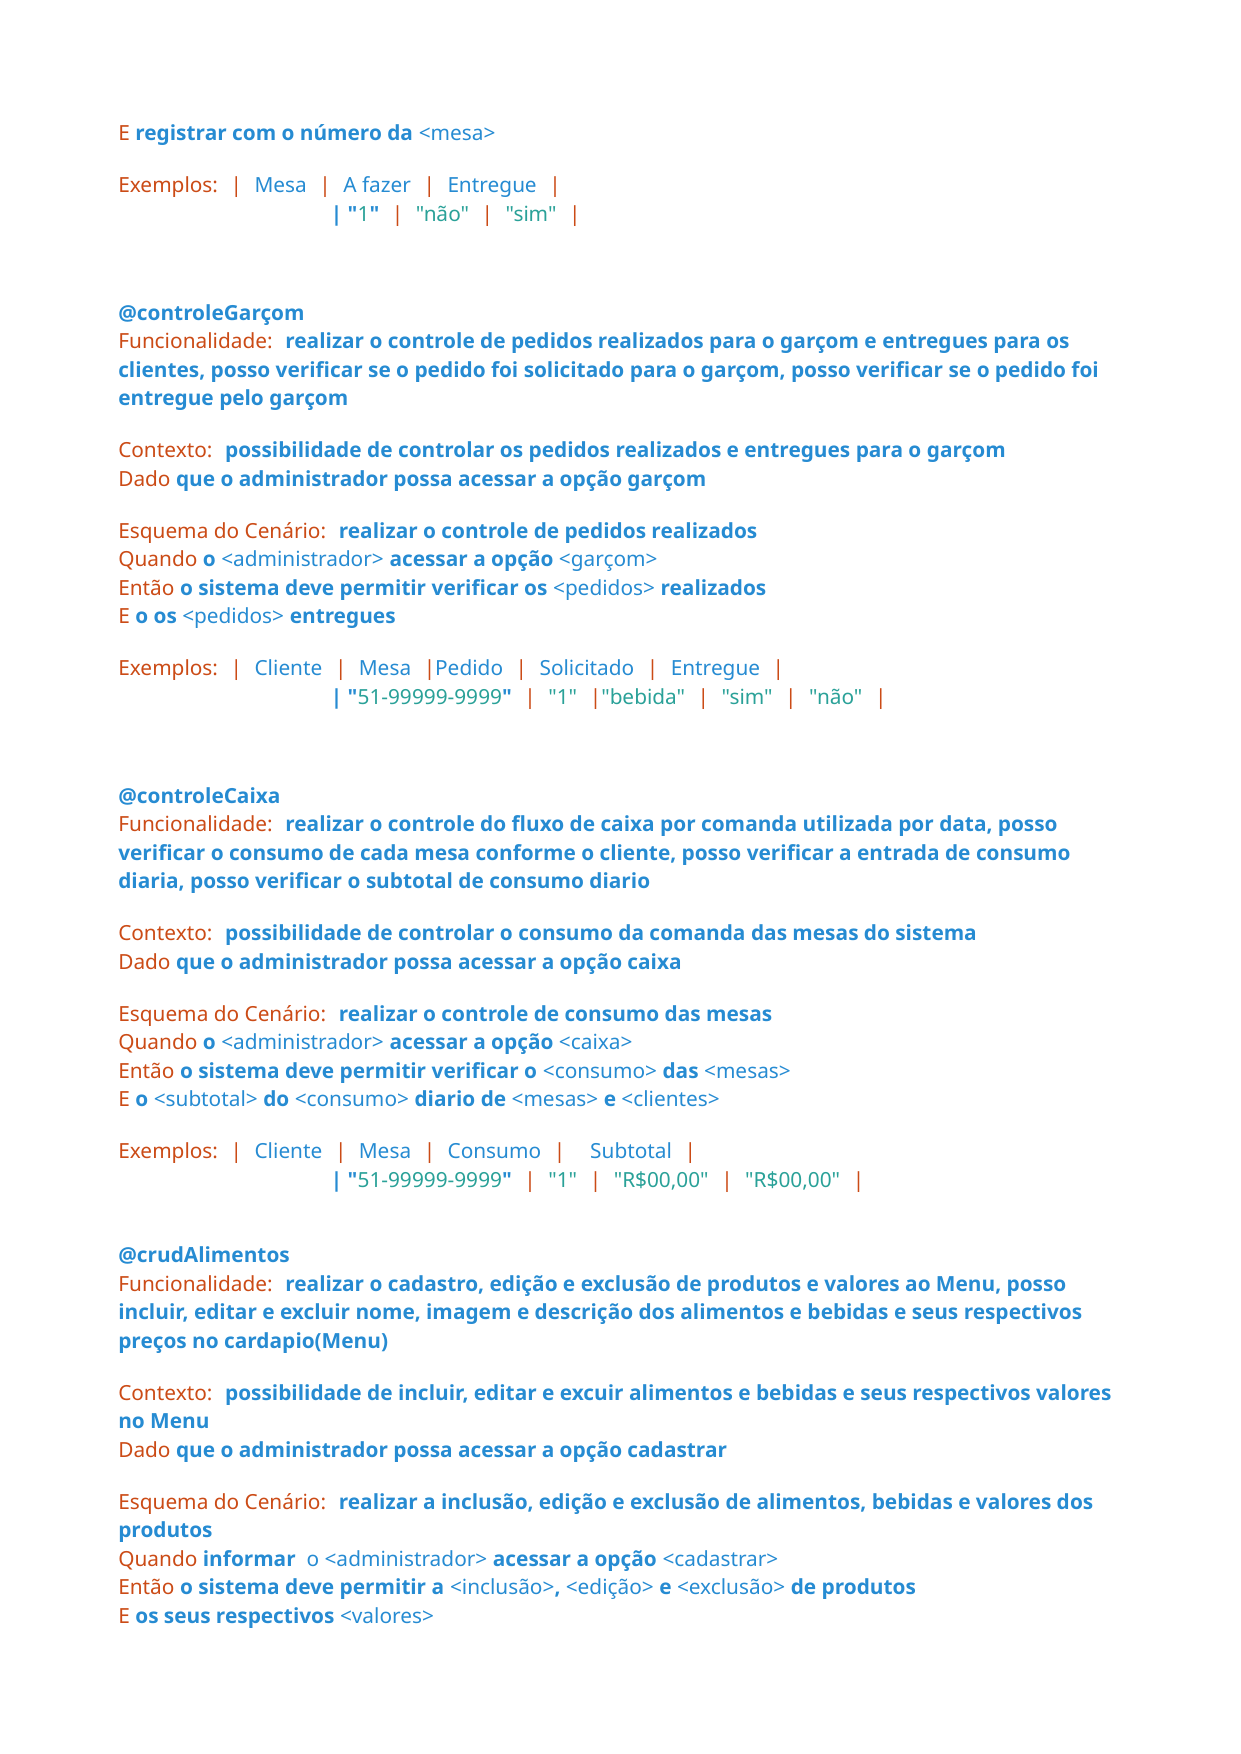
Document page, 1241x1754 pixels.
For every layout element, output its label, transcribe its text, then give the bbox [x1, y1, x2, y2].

text Exemplos: | Mesa | A fazer | Entregue | [118, 170, 1122, 199]
text Dado que o administrador possa acessar a opção cadastrar [118, 1435, 1122, 1463]
text Exemplos: | Cliente | Mesa | Consumo | Subtotal | [118, 1136, 1122, 1165]
text Esquema do Cenário: realizar o controle de pedidos realizados [118, 516, 1122, 544]
text @controleGarçom [118, 298, 1122, 326]
text Quando o <administrador> acessar a opção <garçom> [118, 544, 1122, 573]
text Exemplos: | Cliente | Mesa |Pedido | Solicitado | Entregue | [118, 653, 1122, 682]
text @controleCaixa [118, 781, 1122, 809]
text Quando informar o <administrador> acessar a opção <cadastrar> [118, 1544, 1122, 1572]
text Contexto: possibilidade de incluir, editar e excuir alimentos e bebidas e seus respectivos valores no Menu [118, 1378, 1122, 1435]
text Então o sistema deve permitir a <inclusão>, <edição> e <exclusão> de produtos [118, 1572, 1122, 1601]
text | "1" | "não" | "sim" | [118, 199, 1122, 227]
text Então o sistema deve permitir verificar o <consumo> das <mesas> [118, 1056, 1122, 1084]
text E os seus respectivos <valores> [118, 1601, 1122, 1629]
text E o <subtotal> do <consumo> diario de <mesas> e <clientes> [118, 1084, 1122, 1113]
text Funcionalidade: realizar o controle de pedidos realizados para o garçom e entregues para os clientes, posso verificar se o pedido foi solicitado para o garçom, posso verificar se o pedido foi entregue pelo garçom [118, 326, 1122, 412]
text Contexto: possibilidade de controlar os pedidos realizados e entregues para o garçom [118, 435, 1122, 464]
text | "51-99999-9999" | "1" | "R$00,00" | "R$00,00" | [118, 1165, 1122, 1193]
text Quando o <administrador> acessar a opção <caixa> [118, 1027, 1122, 1056]
text Dado que o administrador possa acessar a opção caixa [118, 947, 1122, 975]
text Contexto: possibilidade de controlar o consumo da comanda das mesas do sistema [118, 918, 1122, 947]
text E o os <pedidos> entregues [118, 601, 1122, 630]
text Esquema do Cenário: realizar o controle de consumo das mesas [118, 999, 1122, 1027]
text Esquema do Cenário: realizar a inclusão, edição e exclusão de alimentos, bebidas e valores dos produtos [118, 1487, 1122, 1544]
text Funcionalidade: realizar o controle do fluxo de caixa por comanda utilizada por data, posso verificar o consumo de cada mesa conforme o cliente, posso verificar a entrada de consumo diaria, posso verificar o subtotal de consumo diario [118, 809, 1122, 895]
text E registrar com o número da <mesa> [118, 118, 1122, 147]
text Então o sistema deve permitir verificar os <pedidos> realizados [118, 573, 1122, 601]
text Funcionalidade: realizar o cadastro, edição e exclusão de produtos e valores ao Menu, posso incluir, editar e excluir nome, imagem e descrição dos alimentos e bebidas e seus respectivos preços no cardapio(Menu) [118, 1269, 1122, 1354]
text @crudAlimentos [118, 1241, 1122, 1269]
text | "51-99999-9999" | "1" |"bebida" | "sim" | "não" | [118, 682, 1122, 710]
text Dado que o administrador possa acessar a opção garçom [118, 464, 1122, 492]
